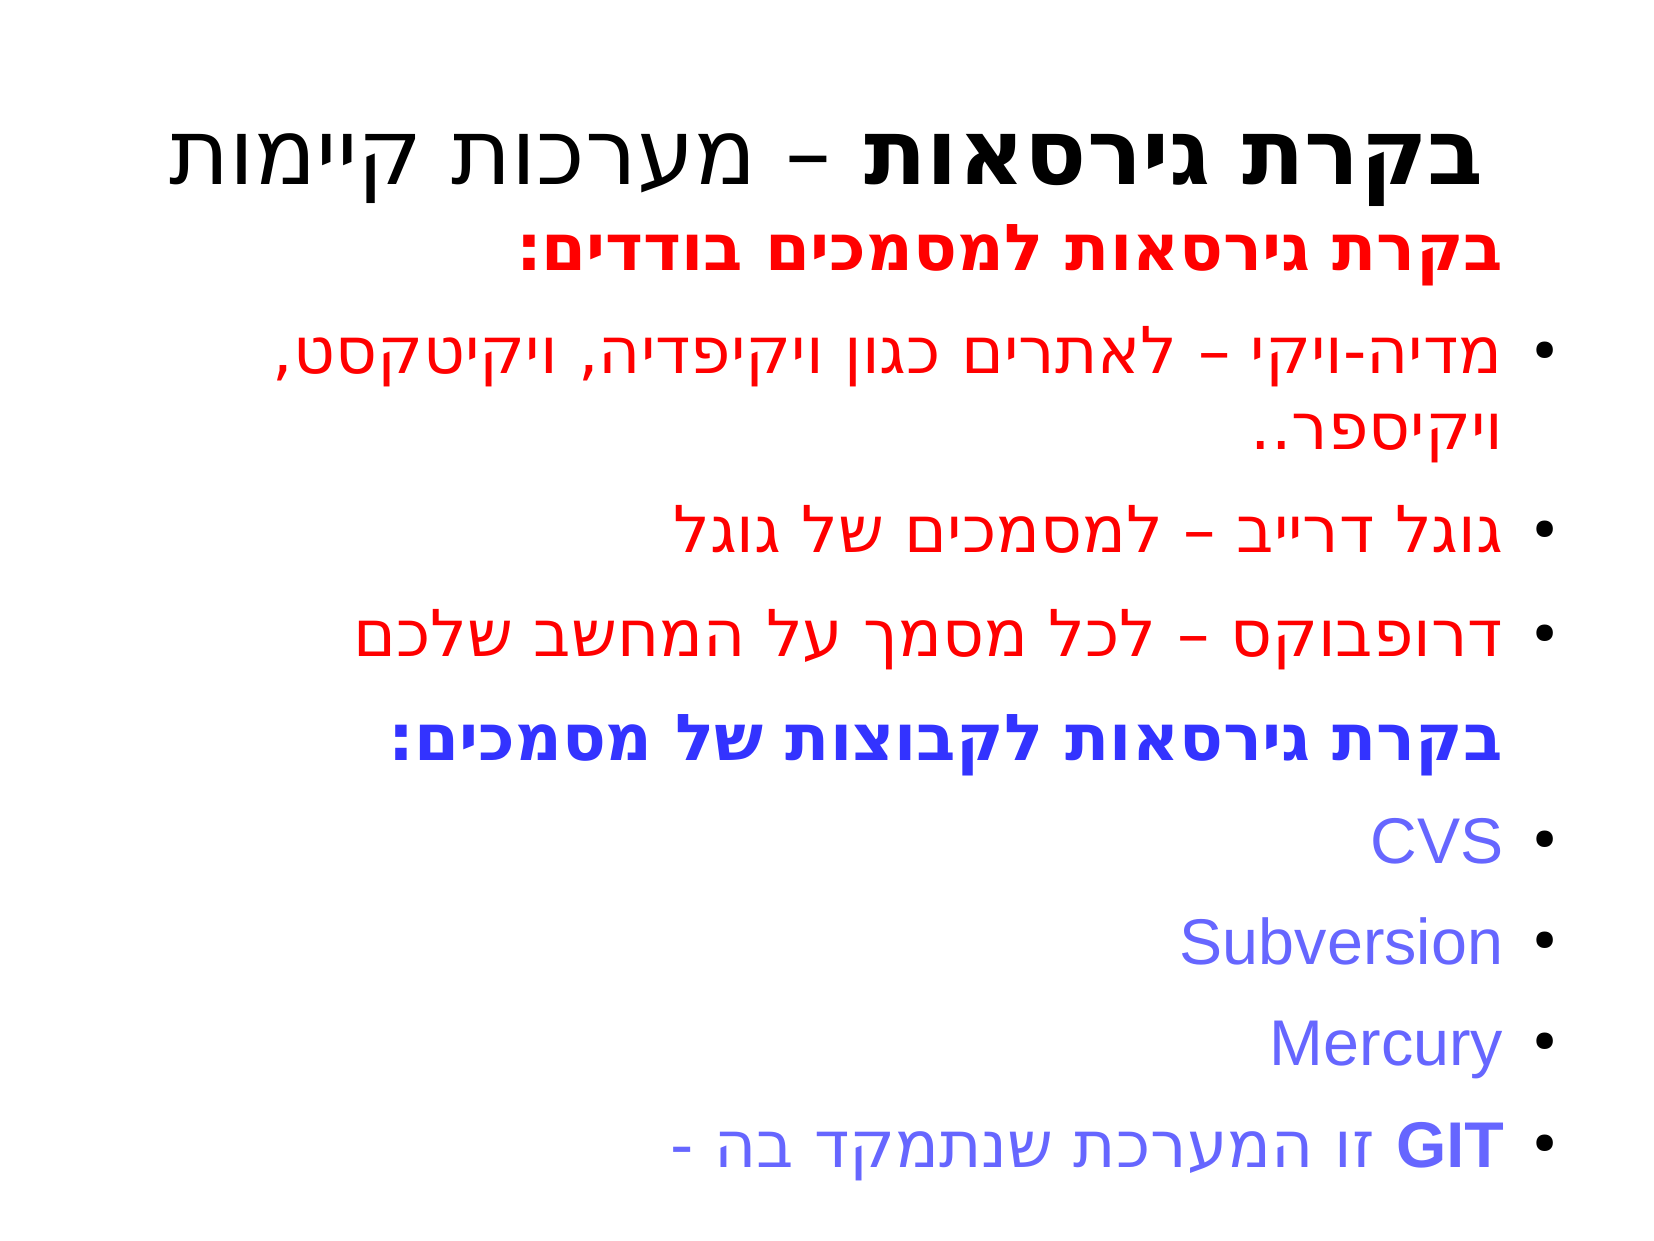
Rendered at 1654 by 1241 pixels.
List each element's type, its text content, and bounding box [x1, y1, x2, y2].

text_box [165, 810, 1573, 1138]
title בקרת גירסאות – מערכות קיימות [82, 49, 1571, 257]
list בקרת גירסאות למסמכים בודדים: מדיה-ויקי – לאתרים כגון ויקיפדיה, ויקיטקסט, ויקיספר.. גוגל דרייב – למסמכים של גוגל דרופבוקס – לכל מסמך על המחשב שלכם בקרת גירסאות לקבוצות של מסמכים: CVS Subversion Mercury GIT זו המערכת שנתמקד בה - [84, 210, 1573, 1186]
